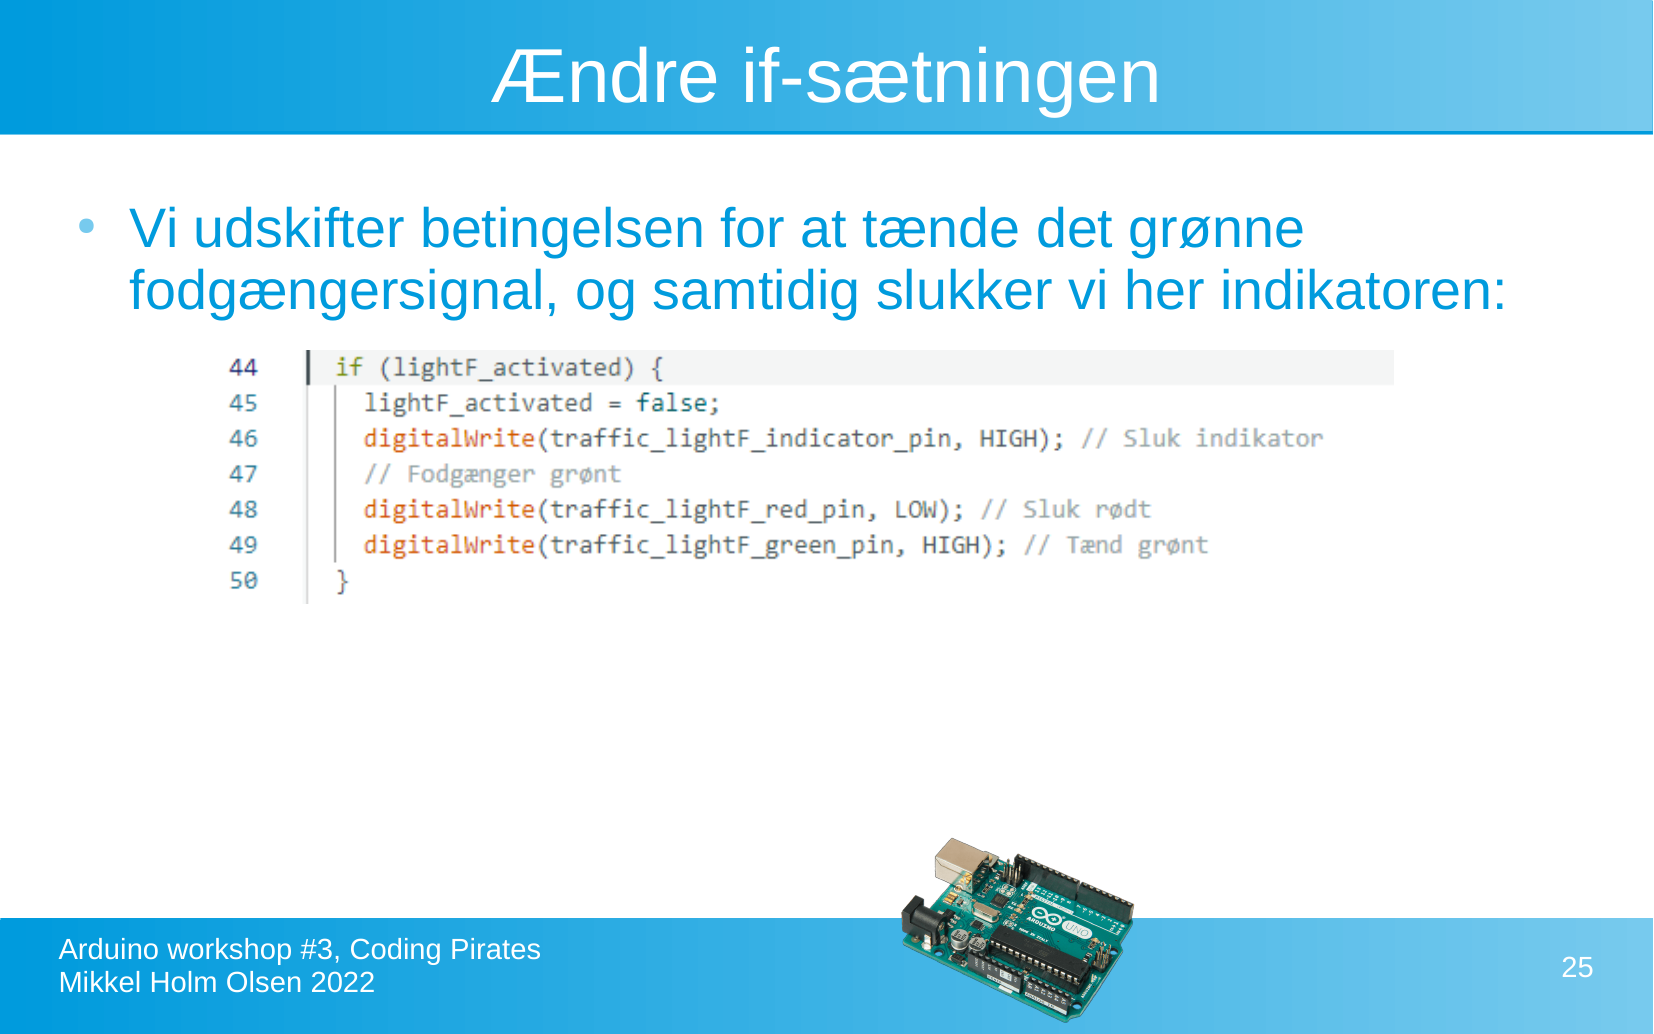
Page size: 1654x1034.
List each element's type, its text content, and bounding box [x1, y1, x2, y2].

title Ændre if-sætningen [58, 32, 1594, 120]
picture [208, 350, 1394, 604]
list Vi udskifter betingelsen for at tænde det grønne fodgængersignal, og samtidig slukker vi her indikatoren: [58, 196, 1594, 854]
picture [900, 854, 1138, 1024]
